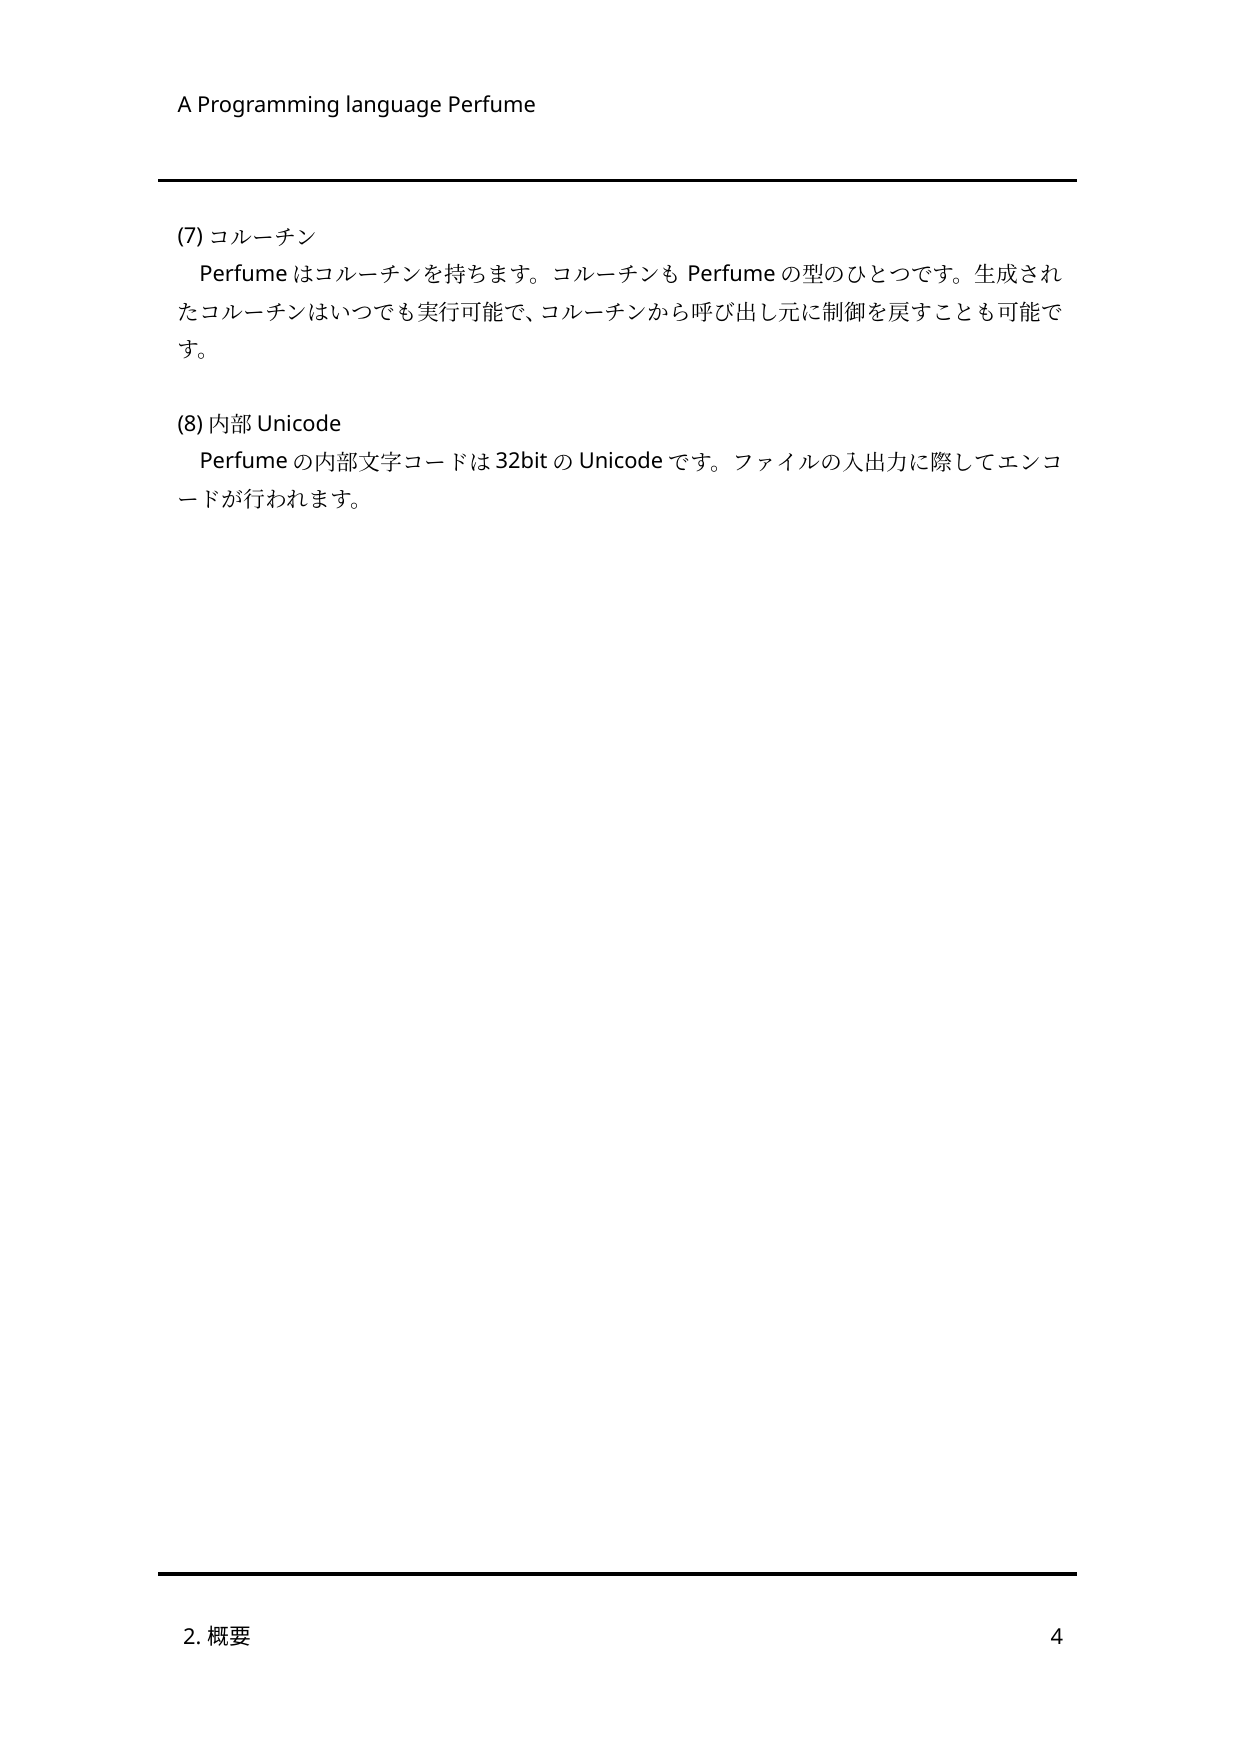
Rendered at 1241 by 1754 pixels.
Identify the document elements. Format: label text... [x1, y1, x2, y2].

text (7) コルーチン [177, 217, 1063, 254]
text (8) 内部Unicode [177, 404, 1063, 442]
text Perfumeの内部文字コードは32bitのUnicodeです。ファイルの入出力に際してエンコードが行われます。 [177, 442, 1063, 517]
text Perfumeはコルーチンを持ちます。コルーチンもPerfumeの型のひとつです。生成されたコルーチンはいつでも実行可能で、コルーチンから呼び出し元に制御を戻すことも可能です。 [177, 254, 1063, 367]
